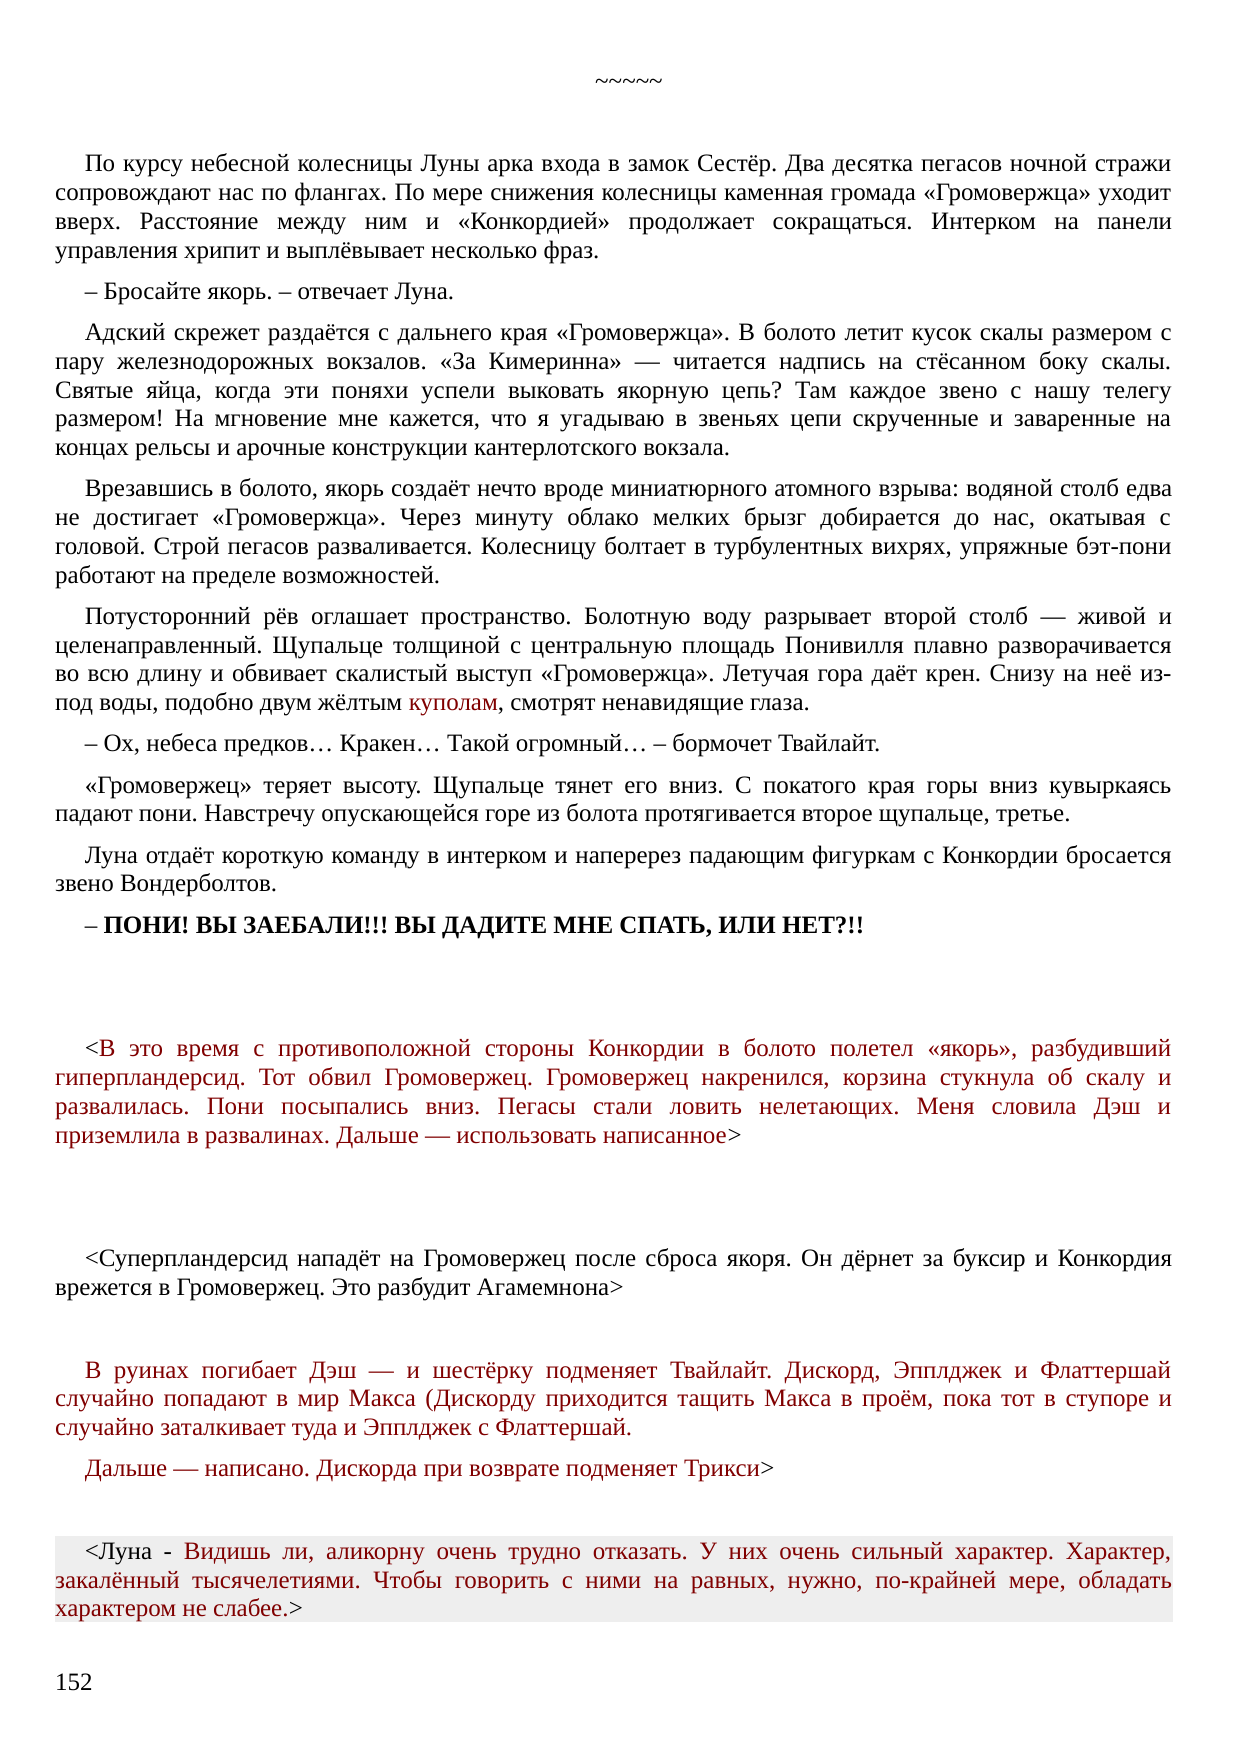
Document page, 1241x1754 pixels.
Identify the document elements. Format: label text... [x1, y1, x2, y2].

text – ПОНИ! ВЫ ЗАЕБАЛИ!!! ВЫ ДАДИТЕ МНЕ СПАТЬ, ИЛИ НЕТ?!! [55, 910, 1173, 938]
text Дальше — написано. Дискорда при возврате подменяет Трикси> [55, 1453, 1173, 1482]
text Луна отдаёт короткую команду в интерком и наперерез падающим фигуркам с Конкордии бросается звено Вондерболтов. [55, 840, 1173, 897]
text ~~~~~ [55, 66, 1173, 95]
text В руинах погибает Дэш — и шестёрку подменяет Твайлайт. Дискорд, Эпплджек и Флаттершай случайно попадают в мир Макса (Дискорду приходится тащить Макса в проём, пока тот в ступоре и случайно заталкивает туда и Эпплджек с Флаттершай. [55, 1355, 1173, 1441]
text По курсу небесной колесницы Луны арка входа в замок Сестёр. Два десятка пегасов ночной стражи сопровождают нас по флангах. По мере снижения колесницы каменная громада «Громовержца» уходит вверх. Расстояние между ним и «Конкордией» продолжает сокращаться. Интерком на панели управления хрипит и выплёвывает несколько фраз. [55, 148, 1173, 263]
text – Ох, небеса предков… Кракен… Такой огромный… – бормочет Твайлайт. [55, 728, 1173, 757]
text <Луна - Видишь ли, аликорну очень трудно отказать. У них очень сильный характер. Характер, закалённый тысячелетиями. Чтобы говорить с ними на равных, нужно, по-крайней мере, обладать характером не слабее.> [55, 1536, 1173, 1622]
text <Суперпландерсид нападёт на Громовержец после сброса якоря. Он дёрнет за буксир и Конкордия врежется в Громовержец. Это разбудит Агамемнона> [55, 1243, 1173, 1301]
text – Бросайте якорь. – отвечает Луна. [55, 276, 1173, 305]
text <В это время с противоположной стороны Конкордии в болото полетел «якорь», разбудивший гиперпландерсид. Тот обвил Громовержец. Громовержец накренился, корзина стукнула об скалу и развалилась. Пони посыпались вниз. Пегасы стали ловить нелетающих. Меня словила Дэш и приземлила в развалинах. Дальше — использовать написанное> [55, 1033, 1173, 1148]
text Врезавшись в болото, якорь создаёт нечто вроде миниатюрного атомного взрыва: водяной столб едва не достигает «Громовержца». Через минуту облако мелких брызг добирается до нас, окатывая с головой. Строй пегасов разваливается. Колесницу болтает в турбулентных вихрях, упряжные бэт-пони работают на пределе возможностей. [55, 473, 1173, 588]
text «Громовержец» теряет высоту. Щупальце тянет его вниз. С покатого края горы вниз кувыркаясь падают пони. Навстречу опускающейся горе из болота протягивается второе щупальце, третье. [55, 770, 1173, 827]
text Потусторонний рёв оглашает пространство. Болотную воду разрывает второй столб — живой и целенаправленный. Щупальце толщиной с центральную площадь Понивилля плавно разворачивается во всю длину и обвивает скалистый выступ «Громовержца». Летучая гора даёт крен. Снизу на неё из-под воды, подобно двум жёлтым куполам, смотрят ненавидящие глаза. [55, 601, 1173, 716]
text Адский скрежет раздаётся с дальнего края «Громовержца». В болото летит кусок скалы размером с пару железнодорожных вокзалов. «За Кимеринна» — читается надпись на стёсанном боку скалы. Святые яйца, когда эти поняхи успели выковать якорную цепь? Там каждое звено с нашу телегу размером! На мгновение мне кажется, что я угадываю в звеньях цепи скрученные и заваренные на концах рельсы и арочные конструкции кантерлотского вокзала. [55, 317, 1173, 461]
